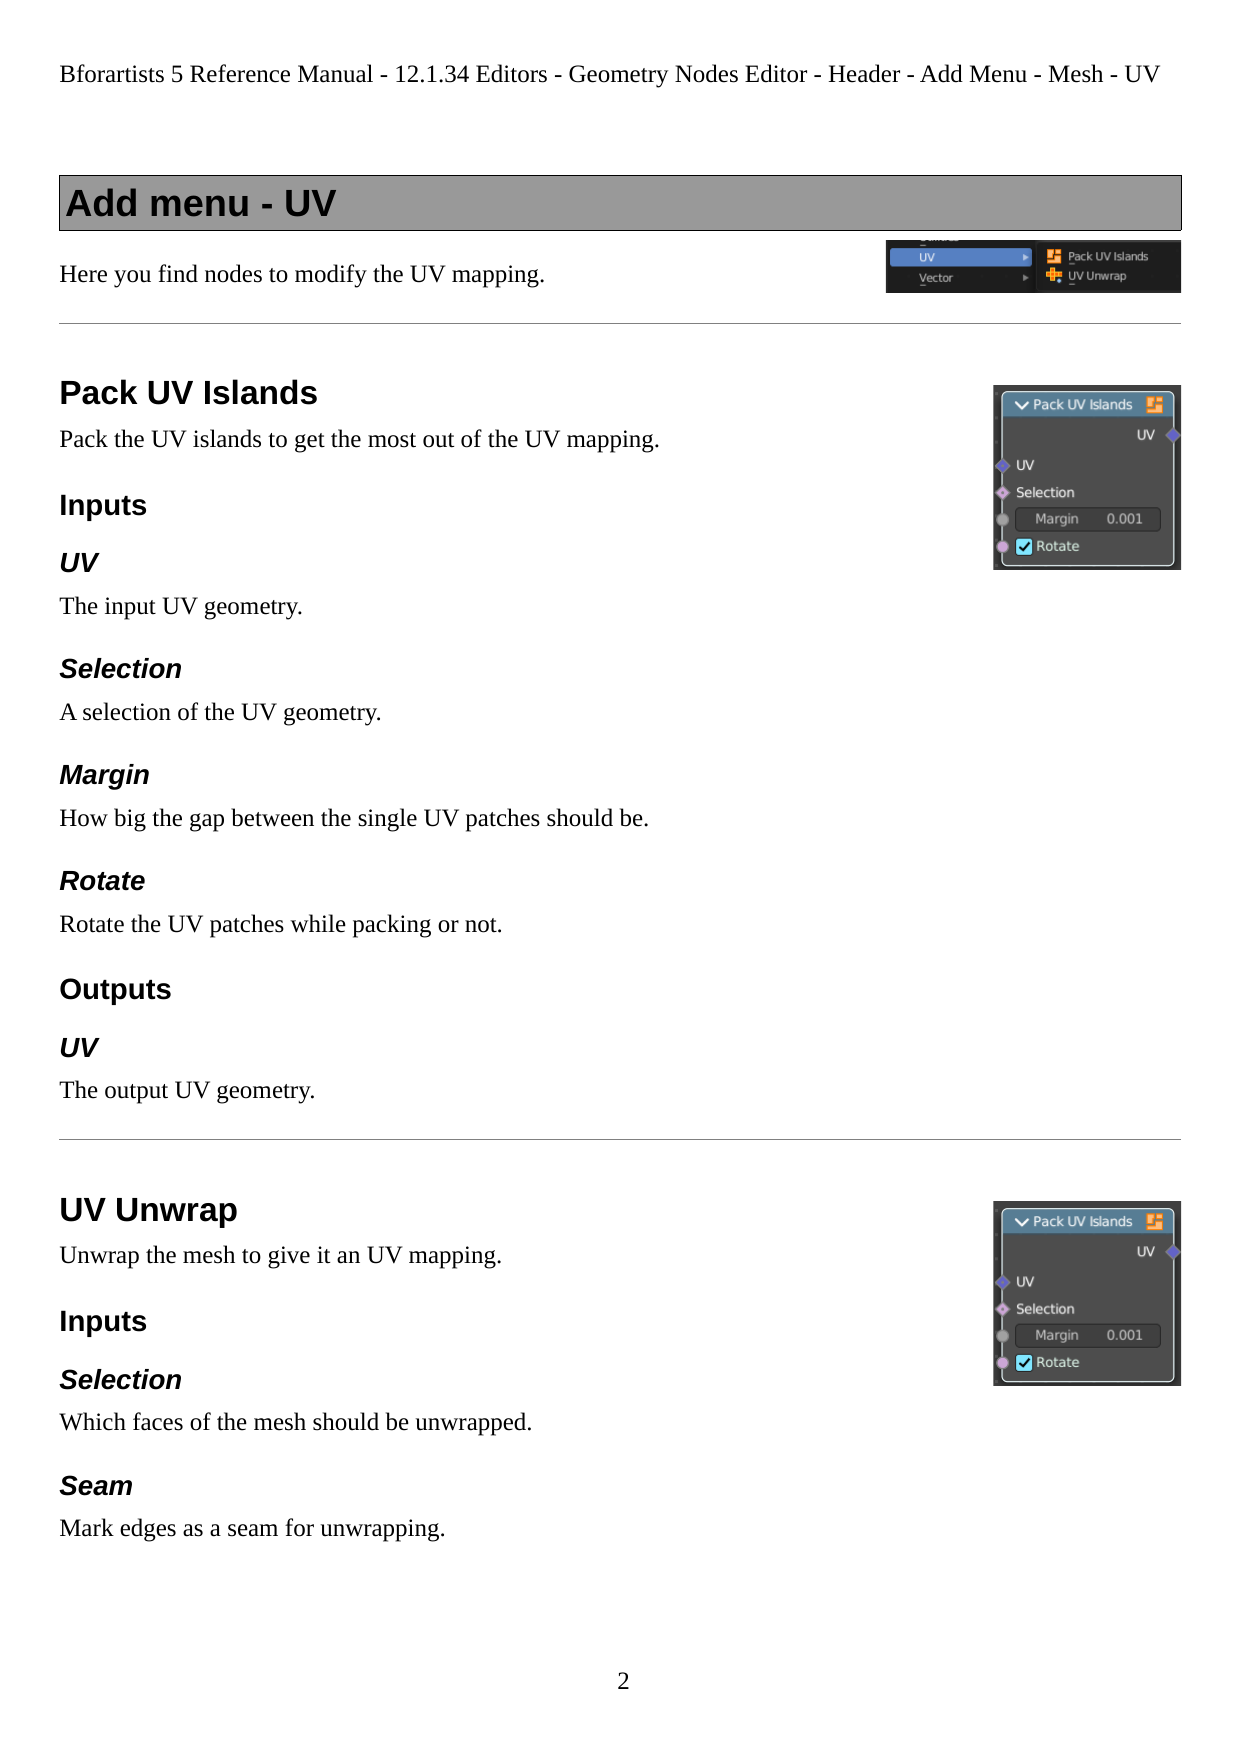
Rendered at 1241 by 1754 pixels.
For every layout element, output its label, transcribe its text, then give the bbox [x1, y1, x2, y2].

text Mark edges as a seam for unwrapping. [59, 1513, 1181, 1542]
subtitle UV [59, 546, 1181, 578]
subtitle Seam [59, 1469, 1181, 1501]
subtitle Margin [59, 758, 1181, 790]
subtitle UV Unwrap [59, 1189, 1181, 1228]
text How big the gap between the single UV patches should be. [59, 803, 1181, 831]
text Pack the UV islands to get the most out of the UV mapping. [59, 424, 993, 453]
picture [993, 1201, 1182, 1386]
text The output UV geometry. [59, 1075, 1181, 1104]
text A selection of the UV geometry. [59, 697, 1181, 726]
picture [885, 240, 1182, 293]
subtitle Inputs [59, 488, 993, 521]
subtitle Selection [59, 1363, 1181, 1395]
subtitle Pack UV Islands [59, 373, 1181, 412]
text Which faces of the mesh should be unwrapped. [59, 1407, 1181, 1436]
subtitle Outputs [59, 972, 1181, 1006]
text Here you find nodes to modify the UV mapping. [59, 259, 885, 288]
picture [993, 385, 1182, 570]
subtitle Selection [59, 652, 1181, 684]
text Unwrap the mesh to give it an UV mapping. [59, 1241, 993, 1269]
text The input UV geometry. [59, 591, 1181, 619]
table_header Add menu - UV [60, 176, 1181, 230]
subtitle Rotate [59, 864, 1181, 896]
text Rotate the UV patches while packing or not. [59, 909, 1181, 937]
subtitle Inputs [59, 1304, 993, 1338]
subtitle UV [59, 1031, 1181, 1063]
